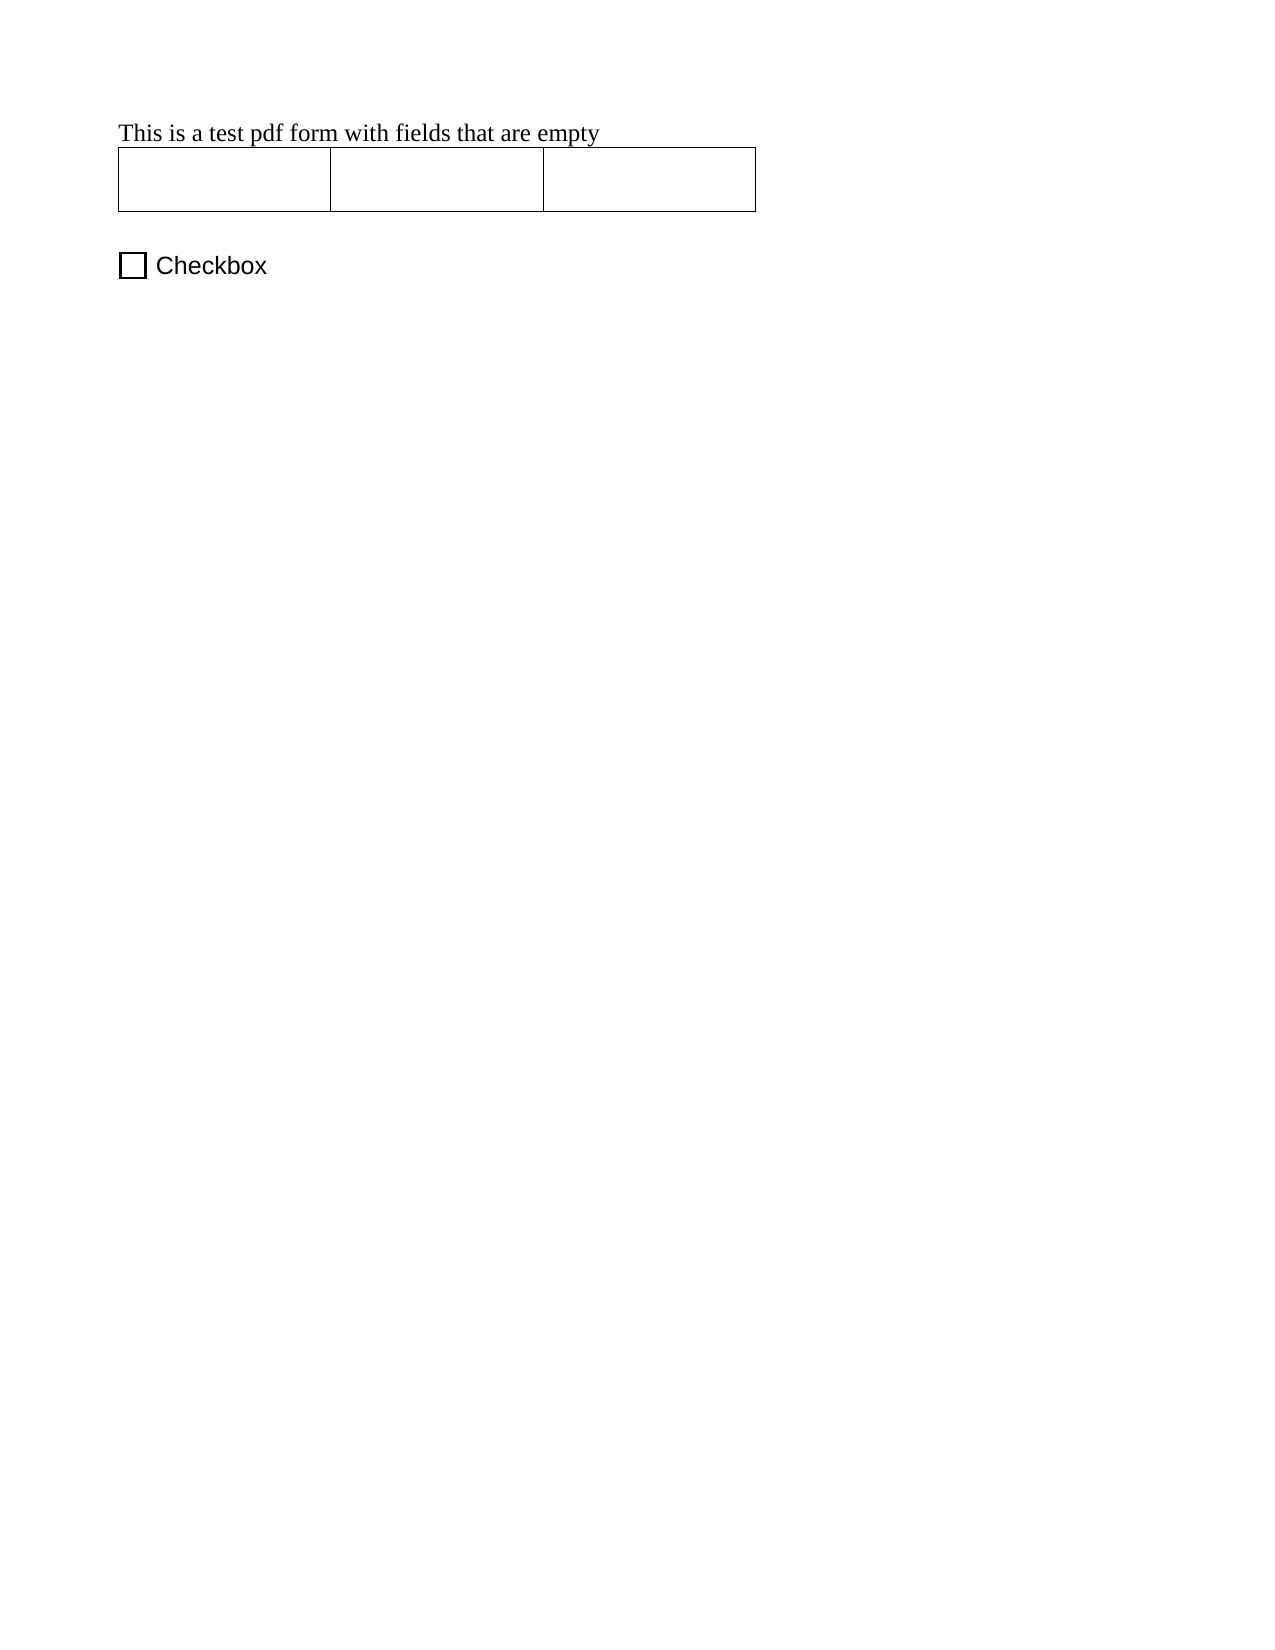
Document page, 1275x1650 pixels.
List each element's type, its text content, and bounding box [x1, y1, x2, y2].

text This is a test pdf form with fields that are empty [118, 118, 1157, 147]
